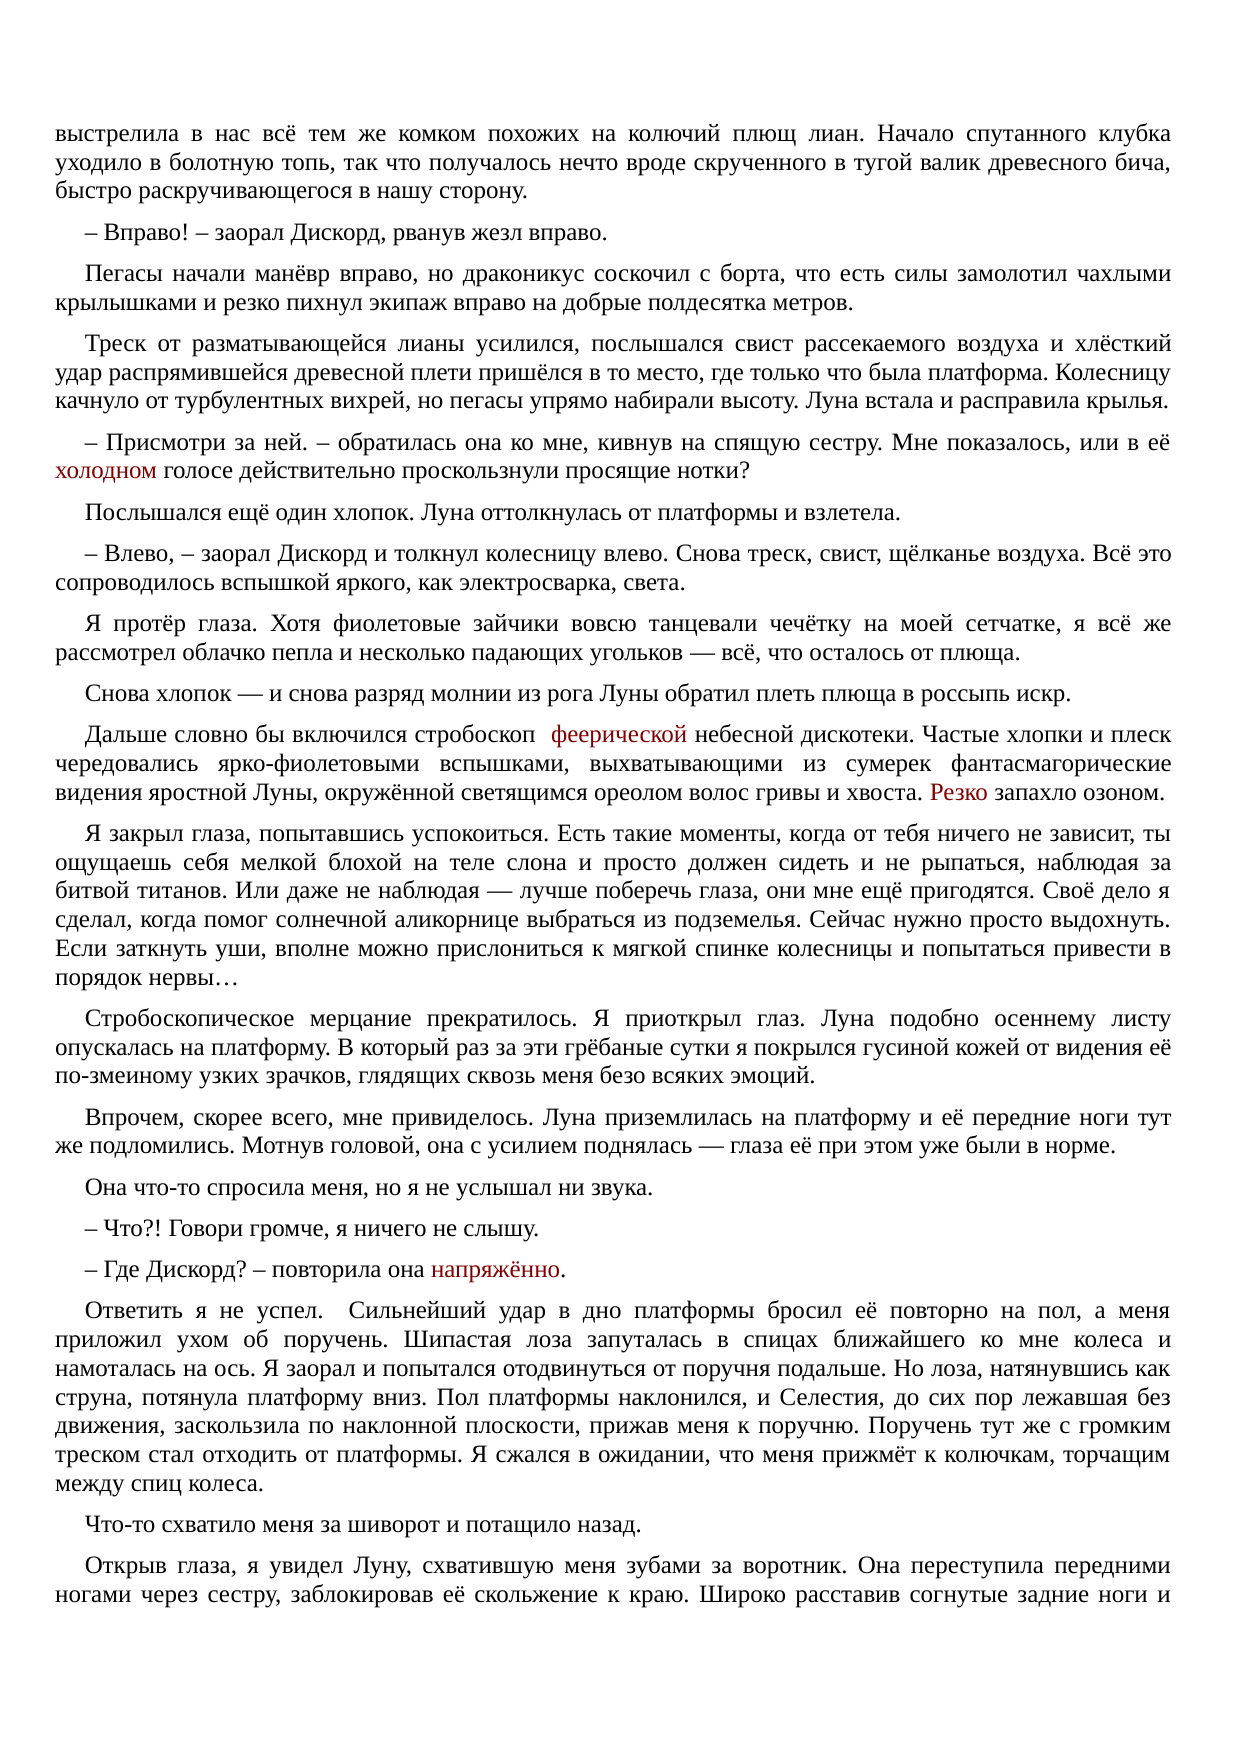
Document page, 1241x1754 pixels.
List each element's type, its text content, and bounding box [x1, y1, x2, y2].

text Треск от разматывающейся лианы усилился, послышался свист рассекаемого воздуха и хлёсткий удар распрямившейся древесной плети пришёлся в то место, где только что была платформа. Колесницу качнуло от турбулентных вихрей, но пегасы упрямо набирали высоту. Луна встала и расправила крылья. [55, 328, 1172, 414]
text – Где Дискорд? – повторила она напряжённо. [55, 1254, 1172, 1283]
text Пегасы начали манёвр вправо, но драконикус соскочил с борта, что есть силы замолотил чахлыми крылышками и резко пихнул экипаж вправо на добрые полдесятка метров. [55, 258, 1172, 316]
text – Присмотри за ней. – обратилась она ко мне, кивнув на спящую сестру. Мне показалось, или в её холодном голосе действительно проскользнули просящие нотки? [55, 427, 1172, 484]
text Я закрыл глаза, попытавшись успокоиться. Есть такие моменты, когда от тебя ничего не зависит, ты ощущаешь себя мелкой блохой на теле слона и просто должен сидеть и не рыпаться, наблюдая за битвой титанов. Или даже не наблюдая — лучше поберечь глаза, они мне ещё пригодятся. Своё дело я сделал, когда помог солнечной аликорнице выбраться из подземелья. Сейчас нужно просто выдохнуть. Если заткнуть уши, вполне можно прислониться к мягкой спинке колесницы и попытаться привести в порядок нервы… [55, 818, 1172, 991]
text Стробоскопическое мерцание прекратилось. Я приоткрыл глаз. Луна подобно осеннему листу опускалась на платформу. В который раз за эти грёбаные сутки я покрылся гусиной кожей от видения её по-змеиному узких зрачков, глядящих сквозь меня безо всяких эмоций. [55, 1003, 1172, 1089]
text – Что?! Говори громче, я ничего не слышу. [55, 1213, 1172, 1242]
text Открыв глаза, я увидел Луну, схватившую меня зубами за воротник. Она переступила передними ногами через сестру, заблокировав её скольжение к краю. Широко расставив согнутые задние ноги и [55, 1551, 1172, 1608]
text выстрелила в нас всё тем же комком похожих на колючий плющ лиан. Начало спутанного клубка уходило в болотную топь, так что получалось нечто вроде скрученного в тугой валик древесного бича, быстро раскручивающегося в нашу сторону. [55, 118, 1172, 204]
text Ответить я не успел. Сильнейший удар в дно платформы бросил её повторно на пол, а меня приложил ухом об поручень. Шипастая лоза запуталась в спицах ближайшего ко мне колеса и намоталась на ось. Я заорал и попытался отодвинуться от поручня подальше. Но лоза, натянувшись как струна, потянула платформу вниз. Пол платформы наклонился, и Селестия, до сих пор лежавшая без движения, заскользила по наклонной плоскости, прижав меня к поручню. Поручень тут же с громким треском стал отходить от платформы. Я сжался в ожидании, что меня прижмёт к колючкам, торчащим между спиц колеса. [55, 1296, 1172, 1497]
text Что-то схватило меня за шиворот и потащило назад. [55, 1509, 1172, 1538]
text Послышался ещё один хлопок. Луна оттолкнулась от платформы и взлетела. [55, 497, 1172, 526]
text – Вправо! – заорал Дискорд, рванув жезл вправо. [55, 217, 1172, 246]
text Дальше словно бы включился стробоскоп феерической небесной дискотеки. Частые хлопки и плеск чередовались ярко-фиолетовыми вспышками, выхватывающими из сумерек фантасмагорические видения яростной Луны, окружённой светящимся ореолом волос гривы и хвоста. Резко запахло озоном. [55, 719, 1172, 806]
text Я протёр глаза. Хотя фиолетовые зайчики вовсю танцевали чечётку на моей сетчатке, я всё же рассмотрел облачко пепла и несколько падающих угольков — всё, что осталось от плюща. [55, 608, 1172, 666]
text Впрочем, скорее всего, мне привиделось. Луна приземлилась на платформу и её передние ноги тут же подломились. Мотнув головой, она с усилием поднялась — глаза её при этом уже были в норме. [55, 1102, 1172, 1159]
text Снова хлопок — и снова разряд молнии из рога Луны обратил плеть плюща в россыпь искр. [55, 678, 1172, 707]
text – Влево, – заорал Дискорд и толкнул колесницу влево. Снова треск, свист, щёлканье воздуха. Всё это сопроводилось вспышкой яркого, как электросварка, света. [55, 538, 1172, 596]
text Она что-то спросила меня, но я не услышал ни звука. [55, 1172, 1172, 1201]
